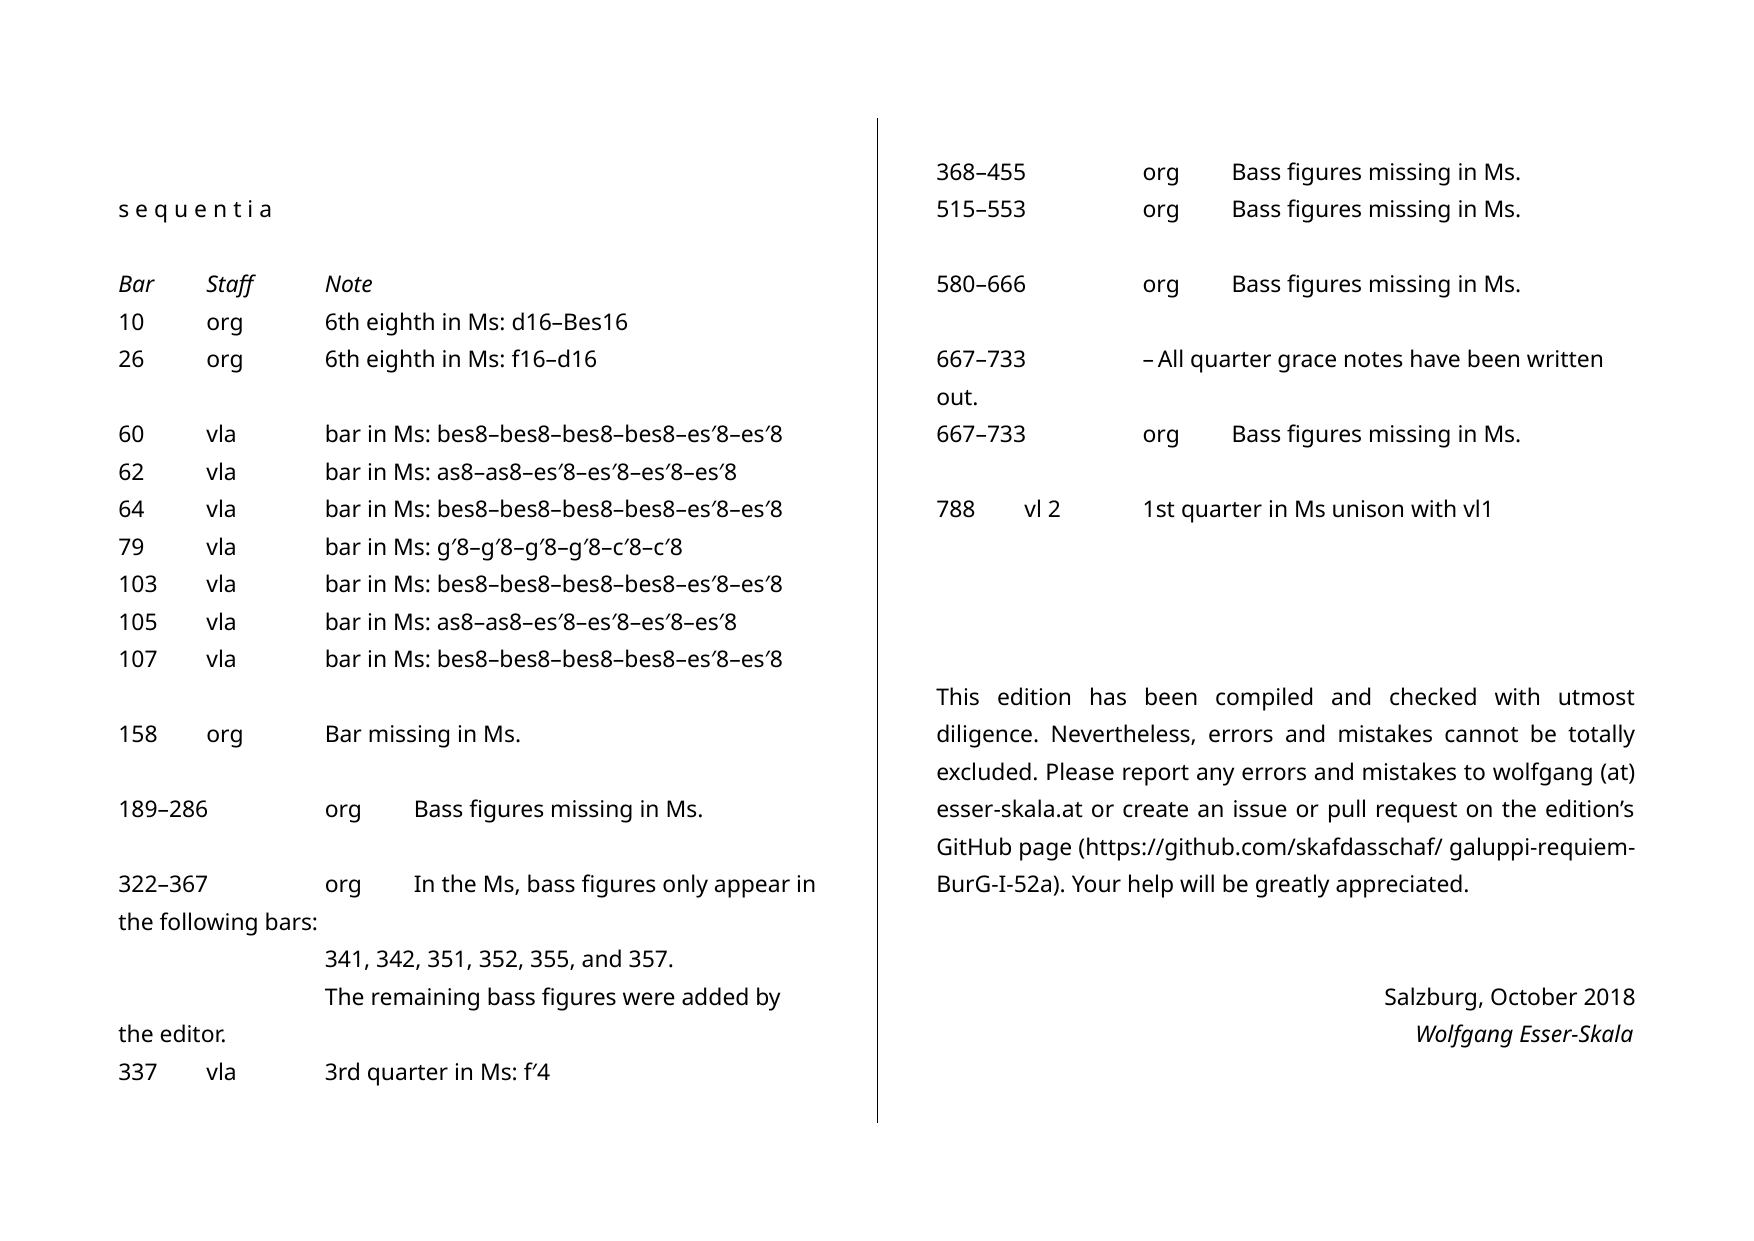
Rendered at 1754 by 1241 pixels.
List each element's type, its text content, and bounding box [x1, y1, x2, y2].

text Bar Staff Note 10 org 6th eighth in Ms: d16–Bes16 26 org 6th eighth in Ms: f16–d16 60 vla bar in Ms: bes8–bes8–bes8–bes8–es′8–es′8 62 vla bar in Ms: as8–as8–es′8–es′8–es′8–es′8 64 vla bar in Ms: bes8–bes8–bes8–bes8–es′8–es′8 79 vla bar in Ms: g′8–g′8–g′8–g′8–c′8–c′8 103 vla bar in Ms: bes8–bes8–bes8–bes8–es′8–es′8 105 vla bar in Ms: as8–as8–es′8–es′8–es′8–es′8 107 vla bar in Ms: bes8–bes8–bes8–bes8–es′8–es′8 158 org Bar missing in Ms. 189–286 org Bass figures missing in Ms. 322–367 org In the Ms, bass figures only appear in the following bars: 341, 342, 351, 352, 355, and 357. The remaining bass figures were added by the editor. 337 vla 3rd quarter in Ms: f′4 [118, 268, 818, 1087]
text This edition has been compiled and checked with utmost diligence. Nevertheless, errors and mistakes cannot be totally excluded. Please report any errors and mistakes to wolfgang (at) esser-skala.at or create an issue or pull request on the edition’s GitHub page (https://github.com/skafdasschaf/ galuppi-requiem-BurG-I-52a). Your help will be greatly appreciated. [936, 681, 1636, 899]
text s e q u e n t i a [118, 118, 818, 224]
text Salzburg, October 2018 Wolfgang Esser-Skala [936, 981, 1636, 1049]
text 368–455 org Bass figures missing in Ms. 515–553 org Bass figures missing in Ms. 580–666 org Bass figures missing in Ms. 667–733 – All quarter grace notes have been written out. 667–733 org Bass figures missing in Ms. 788 vl 2 1st quarter in Ms unison with vl1 [936, 118, 1636, 674]
